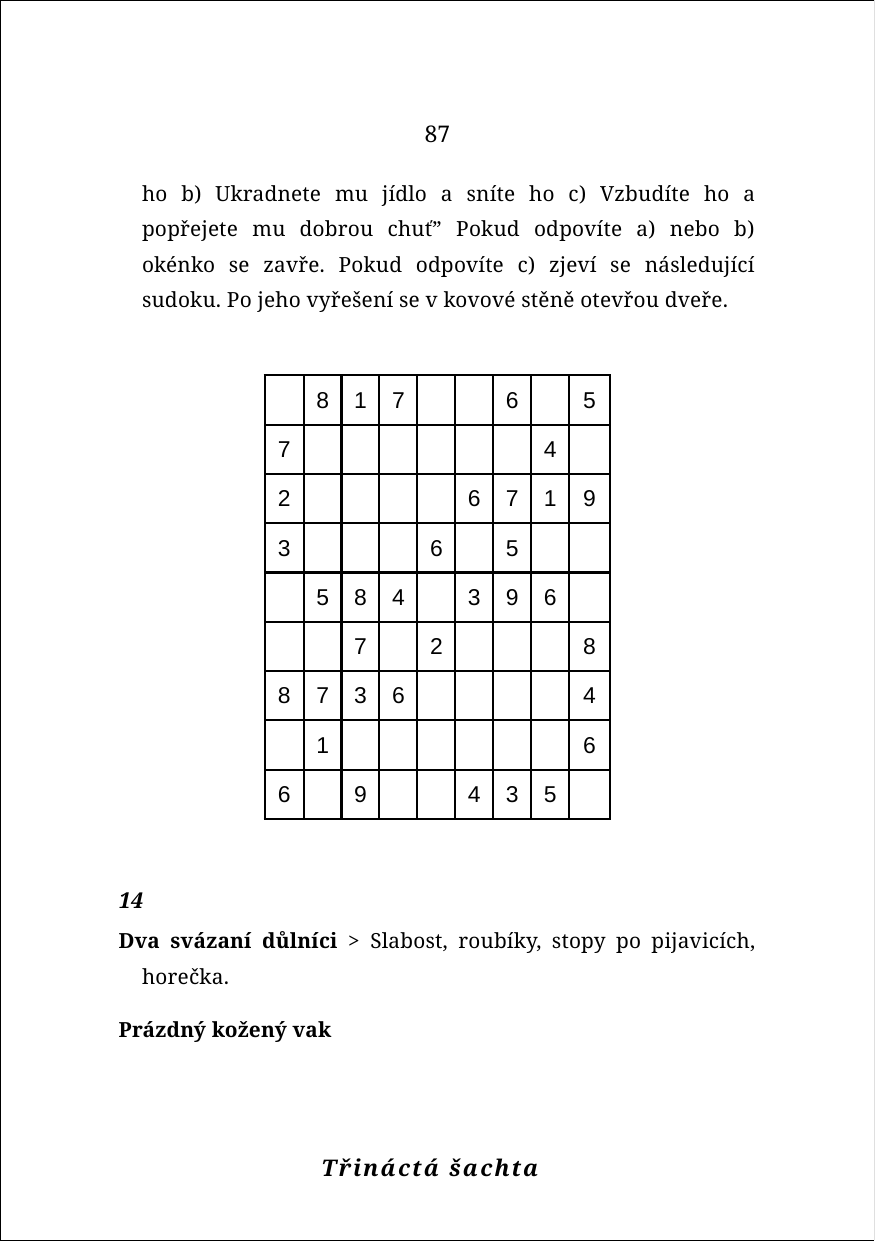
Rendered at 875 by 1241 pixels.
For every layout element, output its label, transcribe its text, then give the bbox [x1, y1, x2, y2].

table_cell 7 [343, 623, 378, 670]
table_cell [343, 524, 378, 571]
table_cell [343, 721, 378, 768]
table_cell [343, 475, 378, 522]
table_cell [570, 574, 609, 621]
table_cell 5 [305, 574, 340, 621]
table_cell [305, 524, 340, 571]
table_header 7 [380, 376, 416, 423]
table_cell [380, 623, 416, 670]
subtitle 14 [118, 885, 756, 914]
table_cell [380, 771, 416, 818]
table_cell [305, 475, 340, 522]
table_cell [418, 475, 454, 522]
table_header 8 [305, 376, 340, 423]
table_cell [532, 672, 568, 719]
table_cell [456, 721, 492, 768]
table_cell [456, 672, 492, 719]
table_cell [456, 426, 492, 473]
table_cell 4 [532, 426, 568, 473]
table_cell [380, 475, 416, 522]
table_cell 7 [305, 672, 340, 719]
table_cell [418, 721, 454, 768]
table_cell [456, 623, 492, 670]
table_cell 1 [532, 475, 568, 522]
table_cell [343, 426, 378, 473]
table_cell [494, 623, 530, 670]
table_cell [570, 771, 609, 818]
table_cell 9 [570, 475, 609, 522]
table_cell [380, 721, 416, 768]
table_cell 3 [266, 524, 303, 571]
text Prázdný kožený vak [118, 1015, 756, 1043]
table_header 5 [570, 376, 609, 423]
table_cell [532, 721, 568, 768]
table_cell [570, 524, 609, 571]
table_cell 6 [380, 672, 416, 719]
table_cell 8 [343, 574, 378, 621]
table_cell 7 [494, 475, 530, 522]
table_cell 6 [570, 721, 609, 768]
table_cell 6 [418, 524, 454, 571]
table_cell 3 [343, 672, 378, 719]
table_cell 4 [570, 672, 609, 719]
table_cell [266, 574, 303, 621]
table_header [418, 376, 454, 423]
table_header [532, 376, 568, 423]
table_cell [380, 524, 416, 571]
table_header 1 [343, 376, 378, 423]
table_cell [380, 426, 416, 473]
text Dva svázaní důlníci > Slabost, roubíky, stopy po pijavicích, horečka. [118, 926, 756, 990]
table_cell 6 [266, 771, 303, 818]
table_cell 9 [343, 771, 378, 818]
table_cell 2 [266, 475, 303, 522]
table_cell 2 [418, 623, 454, 670]
table_cell 3 [494, 771, 530, 818]
table_header 6 [494, 376, 530, 423]
table_cell [494, 672, 530, 719]
table_cell [305, 426, 340, 473]
table_cell [305, 771, 340, 818]
table_cell [266, 623, 303, 670]
table_cell 6 [532, 574, 568, 621]
table_cell 5 [494, 524, 530, 571]
table_cell 8 [570, 623, 609, 670]
table_cell [418, 426, 454, 473]
table_cell 9 [494, 574, 530, 621]
table_cell 3 [456, 574, 492, 621]
table_cell [532, 623, 568, 670]
table_cell 4 [456, 771, 492, 818]
table_cell 8 [266, 672, 303, 719]
table_cell [418, 574, 454, 621]
table_header [266, 376, 303, 423]
table_cell [494, 426, 530, 473]
table_cell [494, 721, 530, 768]
table_cell [418, 771, 454, 818]
table_cell 4 [380, 574, 416, 621]
table_cell [305, 623, 340, 670]
table_cell [418, 672, 454, 719]
table_cell [532, 524, 568, 571]
table_cell 7 [266, 426, 303, 473]
table_header [456, 376, 492, 423]
table_cell [456, 524, 492, 571]
table_cell 1 [305, 721, 340, 768]
table_cell [266, 721, 303, 768]
table_cell [570, 426, 609, 473]
text ho b) Ukradnete mu jídlo a sníte ho c) Vzbudíte ho a popřejete mu dobrou chuť” Pokud odpovíte a) nebo b) okénko se zavře. Pokud odpovíte c) zjeví se následující sudoku. Po jeho vyřešení se v kovové stěně otevřou dveře. [118, 179, 756, 314]
table_cell 5 [532, 771, 568, 818]
table_cell 6 [456, 475, 492, 522]
